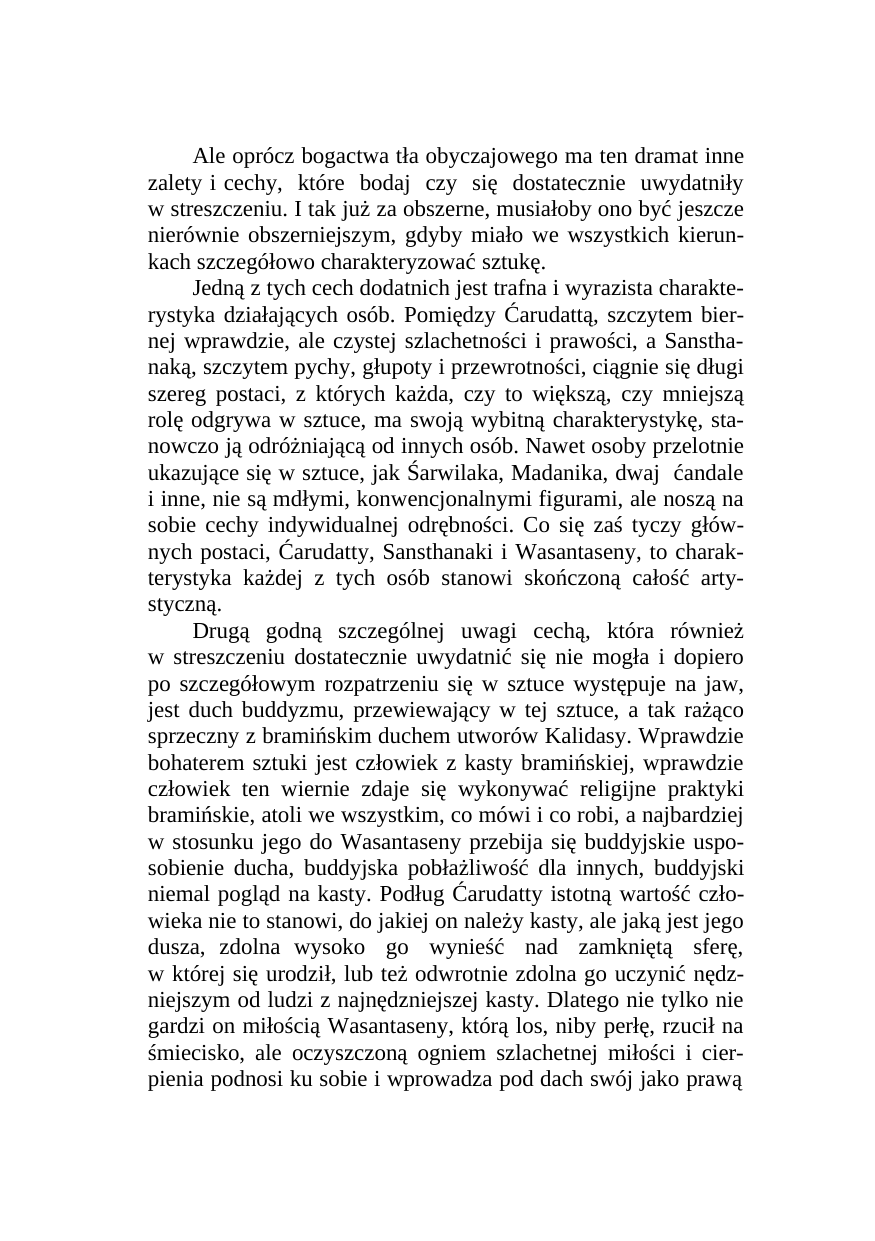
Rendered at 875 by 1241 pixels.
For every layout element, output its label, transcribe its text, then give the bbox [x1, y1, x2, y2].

text Drugą godną szczególnej uwagi cechą, która również w streszczeniu dostatecznie uwydatnić się nie mogła i dopiero po szczegółowym rozpatrzeniu się w sztuce występuje na jaw, jest duch buddyzmu, przewiewający w tej sztuce, a tak rażąco sprzeczny z bramińskim duchem utworów Kalidasy. Wprawdzie bohaterem sztuki jest człowiek z kasty bramińskiej, wprawdzie człowiek ten wiernie zdaje się wykonywać religijne praktyki bramińskie, atoli we wszystkim, co mówi i co robi, a najbardziej w stosunku jego do Wasantaseny przebija się buddyjskie uspo- sobienie ducha, buddyjska pobłażliwość dla innych, buddyjski niemal pogląd na kasty. Podług Ćarudatty istotną wartość czło- wieka nie to stanowi, do jakiej on należy kasty, ale jaką jest jego dusza, zdolna wysoko go wynieść nad zamkniętą sferę, w której się urodził, lub też odwrotnie zdolna go uczynić nędz- niejszym od ludzi z najnędzniejszej kasty. Dlatego nie tylko nie gardzi on miłością Wasantaseny, którą los, niby perłę, rzucił na śmiecisko, ale oczyszczoną ogniem szlachetnej miłości i cier- pienia podnosi ku sobie i wprowadza pod dach swój jako prawą [148, 617, 745, 1091]
text Ale oprócz bogactwa tła obyczajowego ma ten dramat inne zalety i cechy, które bodaj czy się dostatecznie uwydatniły w streszczeniu. I tak już za obszerne, musiałoby ono być jeszcze nierównie obszerniejszym, gdyby miało we wszystkich kierun- kach szczegółowo charakteryzować sztukę. [148, 142, 745, 274]
text Jedną z tych cech dodatnich jest trafna i wyrazista charakte- rystyka działających osób. Pomiędzy Ćarudattą, szczytem bier- nej wprawdzie, ale czystej szlachetności i prawości, a Sanstha- naką, szczytem pychy, głupoty i przewrotności, ciągnie się długi szereg postaci, z których każda, czy to większą, czy mniejszą rolę odgrywa w sztuce, ma swoją wybitną charakterystykę, sta- nowczo ją odróżniającą od innych osób. Nawet osoby przelotnie ukazujące się w sztuce, jak Śarwilaka, Madanika, dwaj ćandale i inne, nie są mdłymi, konwencjonalnymi figurami, ale noszą na sobie cechy indywidualnej odrębności. Co się zaś tyczy głów- nych postaci, Ćarudatty, Sansthanaki i Wasantaseny, to charak- terystyka każdej z tych osób stanowi skończoną całość arty- styczną. [148, 274, 745, 617]
